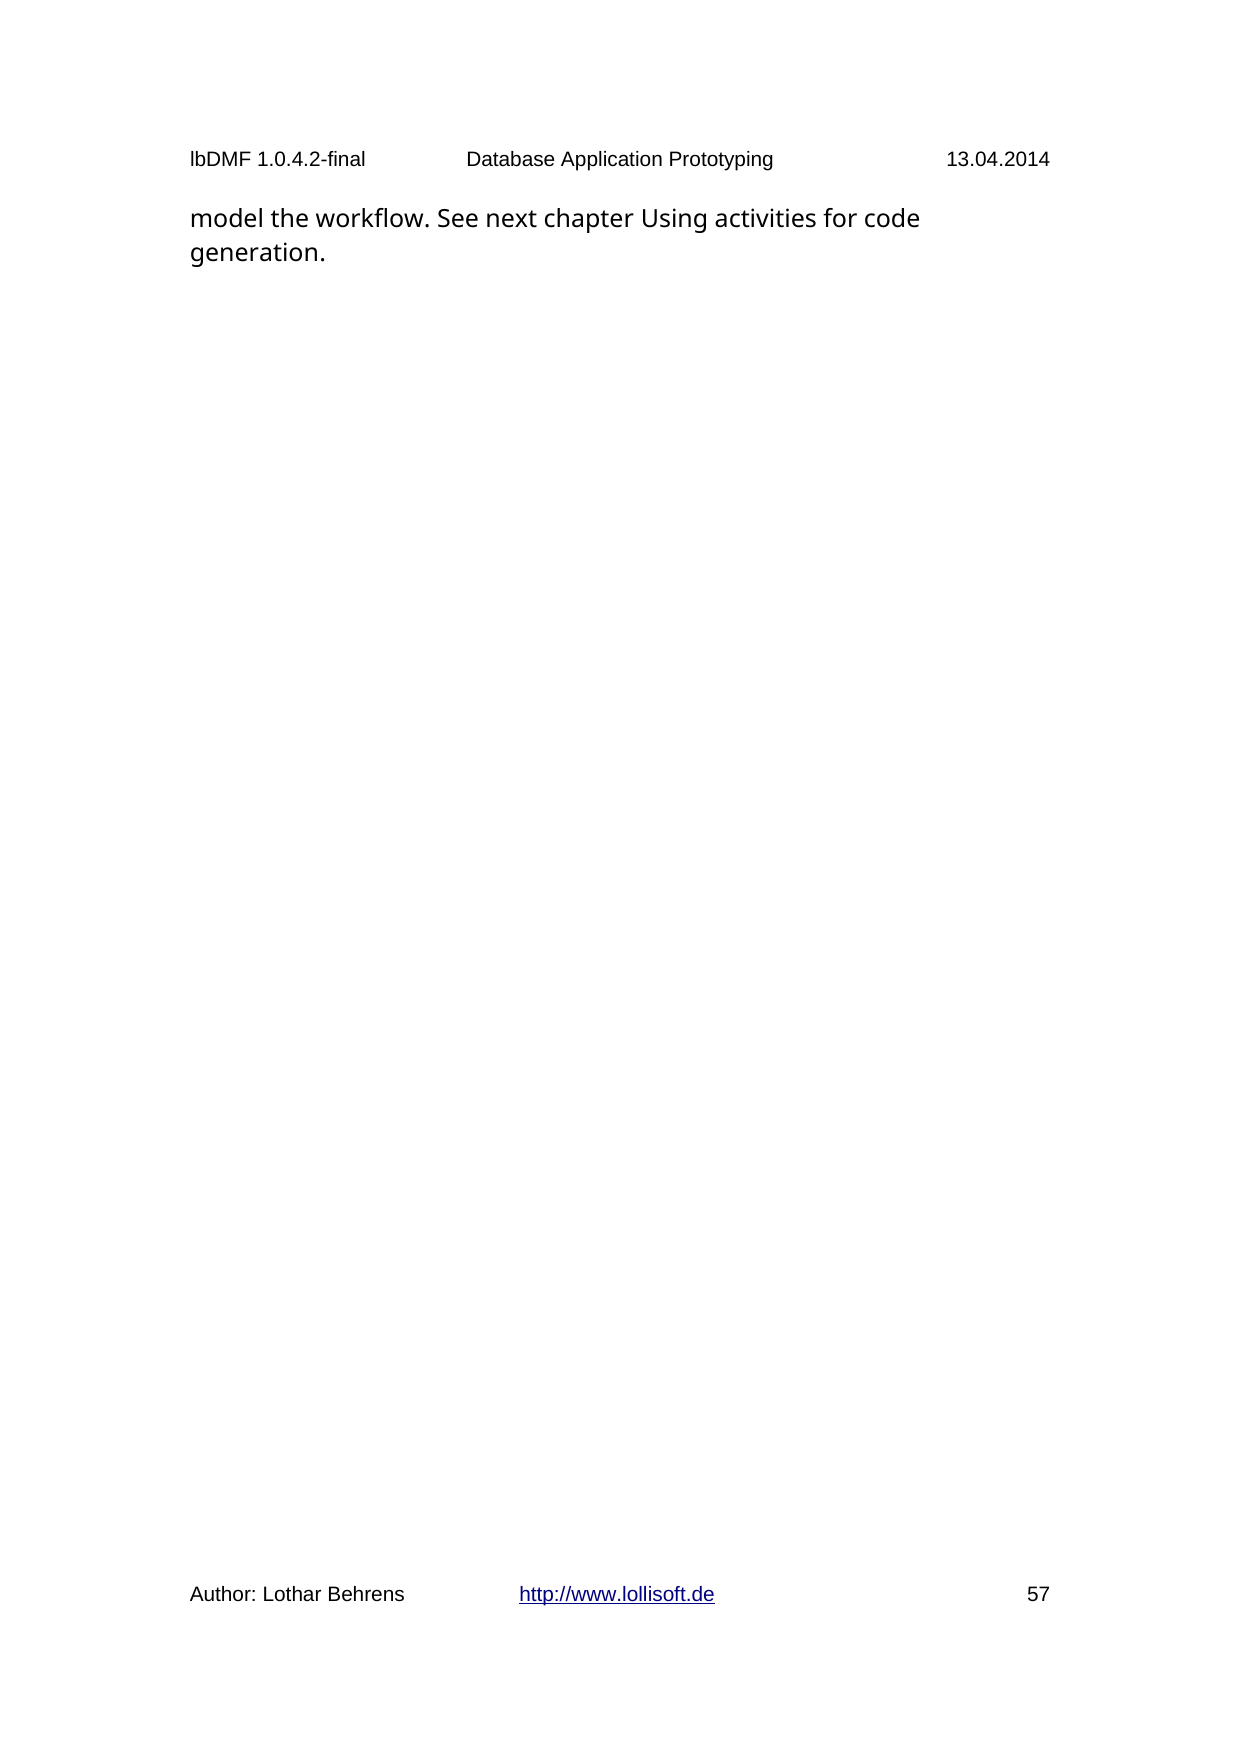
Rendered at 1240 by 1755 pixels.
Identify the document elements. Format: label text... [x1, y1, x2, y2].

text model the workflow. See next chapter Using activities for code generation. [189, 201, 1050, 269]
